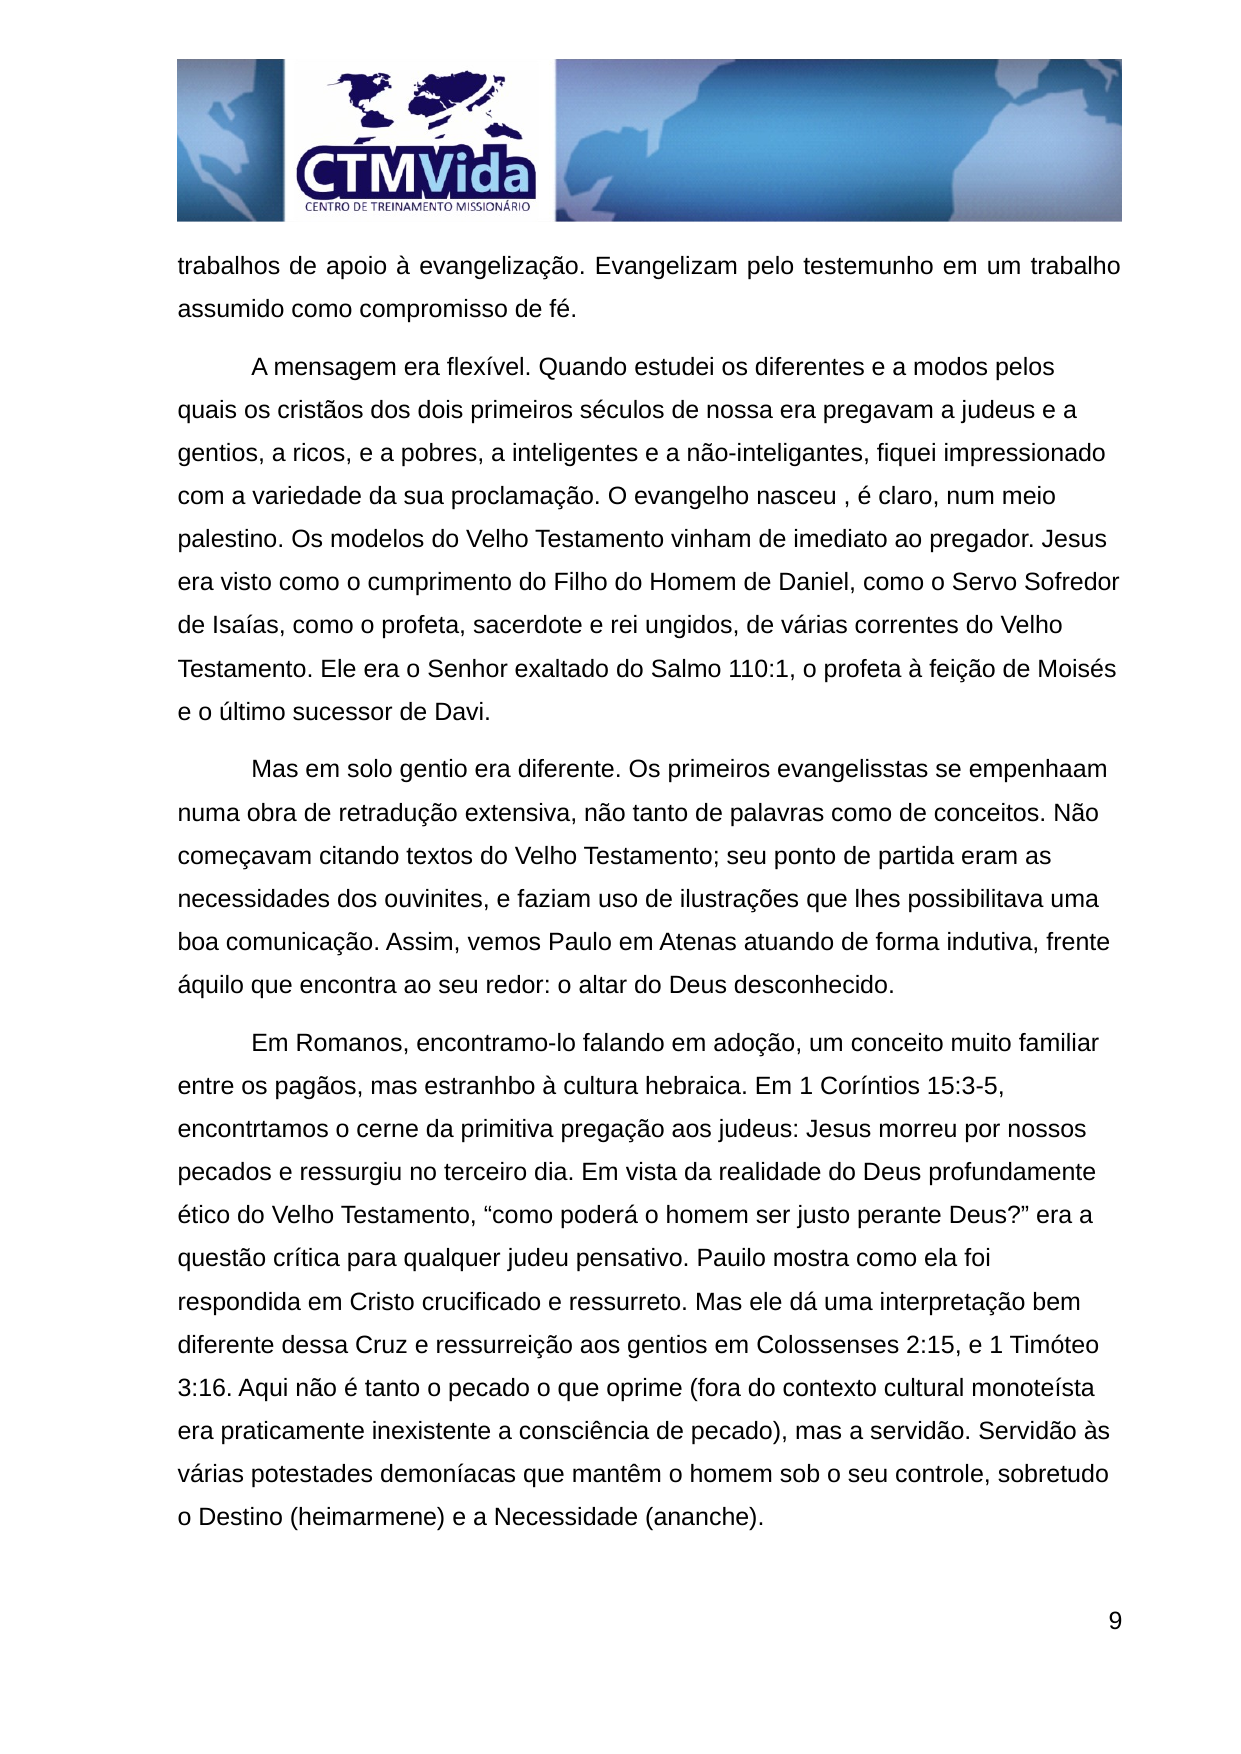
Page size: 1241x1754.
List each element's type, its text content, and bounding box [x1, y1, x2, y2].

picture [177, 59, 1122, 222]
text Em Romanos, encontramo-lo falando em adoção, um conceito muito familiar entre os pagãos, mas estranhbo à cultura hebraica. Em 1 Coríntios 15:3-5, encontrtamos o cerne da primitiva pregação aos judeus: Jesus morreu por nossos pecados e ressurgiu no terceiro dia. Em vista da realidade do Deus profundamente ético do Velho Testamento, “como poderá o homem ser justo perante Deus?” era a questão crítica para qualquer judeu pensativo. Pauilo mostra como ela foi respondida em Cristo crucificado e ressurreto. Mas ele dá uma interpretação bem diferente dessa Cruz e ressurreição aos gentios em Colossenses 2:15, e 1 Timóteo 3:16. Aqui não é tanto o pecado o que oprime (fora do contexto cultural monoteísta era praticamente inexistente a consciência de pecado), mas a servidão. Servidão às várias potestades demoníacas que mantêm o homem sob o seu controle, sobretudo o Destino (heimarmene) e a Necessidade (ananche). [177, 1028, 1122, 1531]
text Mas em solo gentio era diferente. Os primeiros evangelisstas se empenhaam numa obra de retradução extensiva, não tanto de palavras como de conceitos. Não começavam citando textos do Velho Testamento; seu ponto de partida eram as necessidades dos ouvinites, e faziam uso de ilustrações que lhes possibilitava uma boa comunicação. Assim, vemos Paulo em Atenas atuando de forma indutiva, frente áquilo que encontra ao seu redor: o altar do Deus desconhecido. [177, 754, 1122, 999]
text trabalhos de apoio à evangelização. Evangelizam pelo testemunho em um trabalho assumido como compromisso de fé. [177, 251, 1122, 323]
text A mensagem era flexível. Quando estudei os diferentes e a modos pelos quais os cristãos dos dois primeiros séculos de nossa era pregavam a judeus e a gentios, a ricos, e a pobres, a inteligentes e a não-inteligantes, fiquei impressionado com a variedade da sua proclamação. O evangelho nasceu , é claro, num meio palestino. Os modelos do Velho Testamento vinham de imediato ao pregador. Jesus era visto como o cumprimento do Filho do Homem de Daniel, como o Servo Sofredor de Isaías, como o profeta, sacerdote e rei ungidos, de várias correntes do Velho Testamento. Ele era o Senhor exaltado do Salmo 110:1, o profeta à feição de Moisés e o último sucessor de Davi. [177, 352, 1122, 726]
